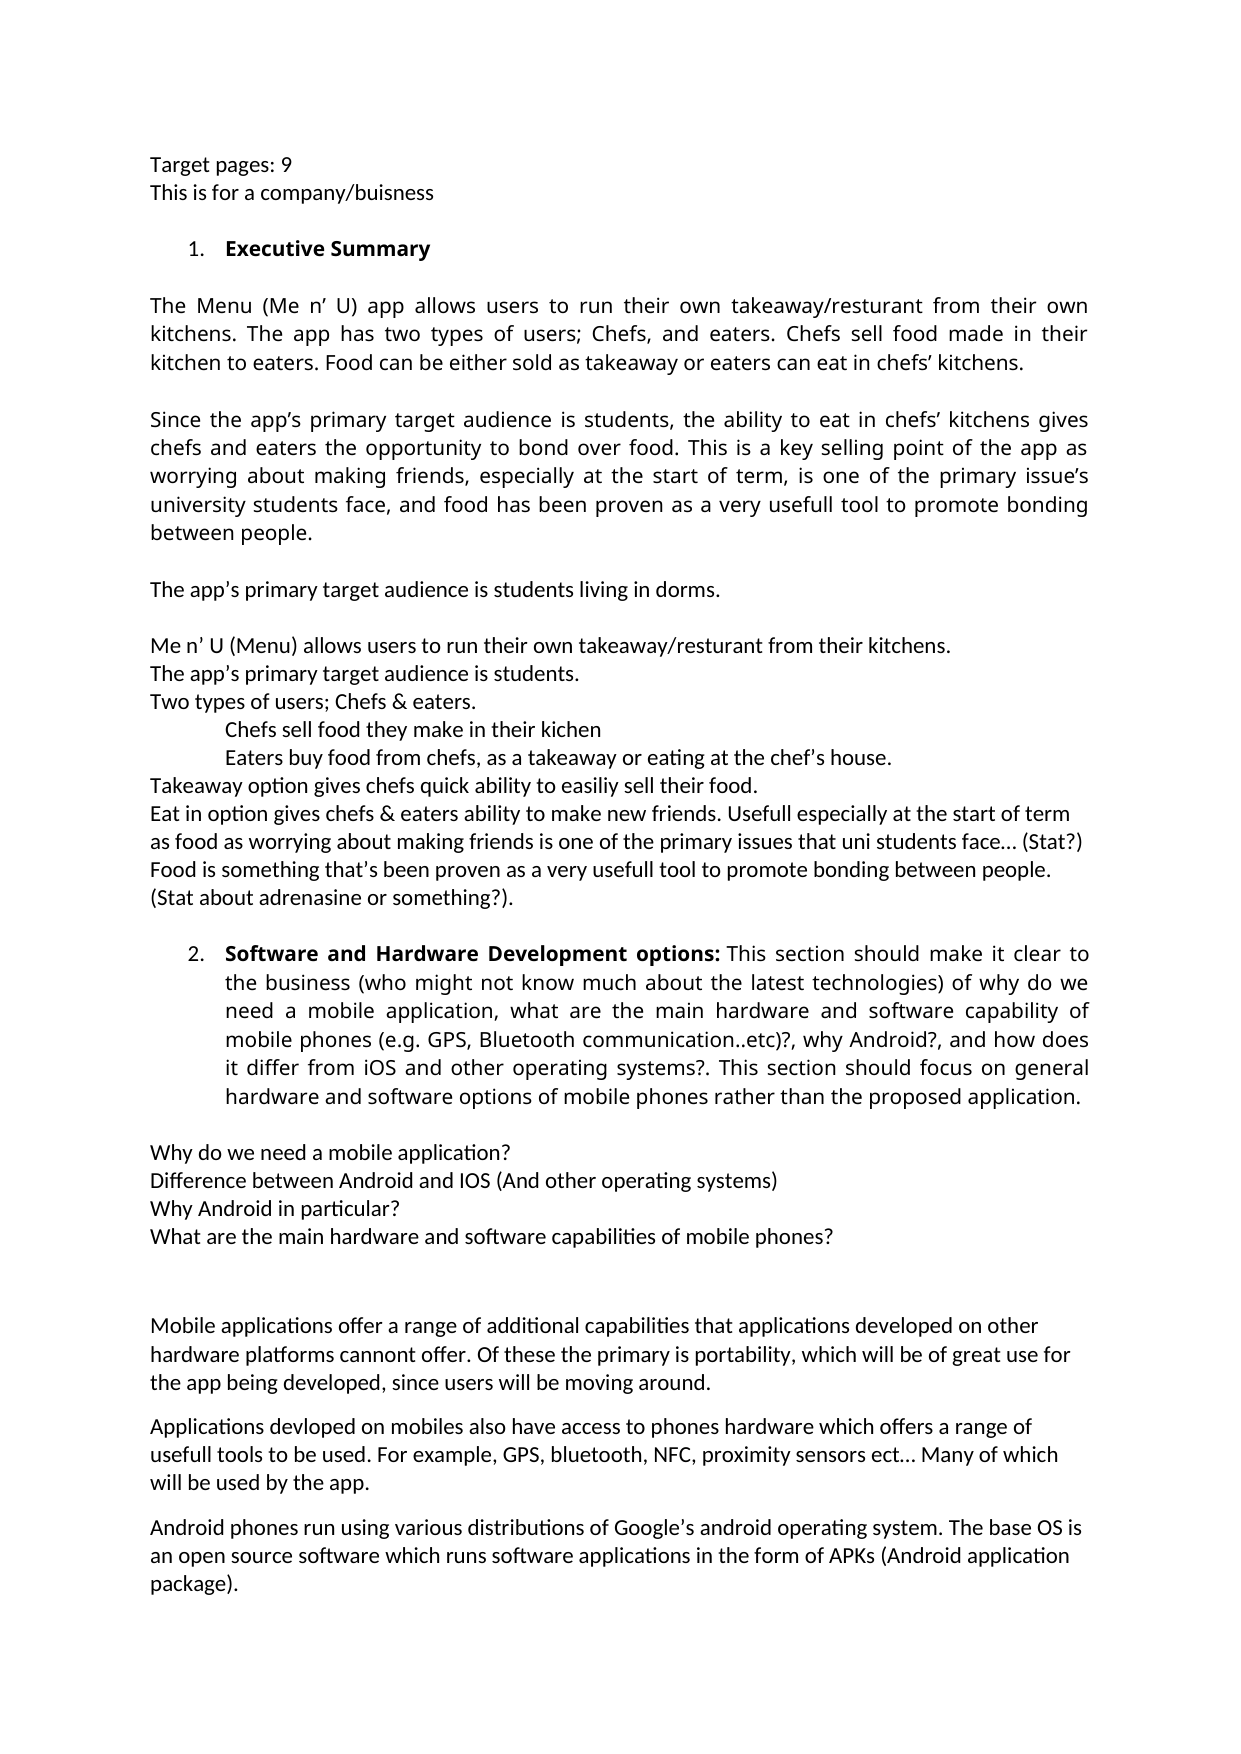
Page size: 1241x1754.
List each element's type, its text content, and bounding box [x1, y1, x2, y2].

text Food is something that’s been proven as a very usefull tool to promote bonding between people. (Stat about adrenasine or something?). [150, 856, 1090, 912]
text Eaters buy food from chefs, as a takeaway or eating at the chef’s house. [150, 743, 1090, 771]
text Why do we need a mobile application? [150, 1138, 1090, 1166]
text Why Android in particular? [150, 1194, 1090, 1222]
text Chefs sell food they make in their kichen [150, 715, 1090, 743]
text Mobile applications offer a range of additional capabilities that applications developed on other hardware platforms cannont offer. Of these the primary is portability, which will be of great use for the app being developed, since users will be moving around. [150, 1312, 1090, 1396]
text Android phones run using various distributions of Google’s android operating system. The base OS is an open source software which runs software applications in the form of APKs (Android application package). [150, 1513, 1090, 1597]
list Executive Summary [187, 234, 1090, 262]
text Me n’ U (Menu) allows users to run their own takeaway/resturant from their kitchens. [150, 631, 1090, 659]
text Difference between Android and IOS (And other operating systems) [150, 1166, 1090, 1194]
text This is for a company/buisness [150, 178, 1090, 206]
text The app’s primary target audience is students living in dorms. [150, 575, 1090, 603]
text The Menu (Me n’ U) app allows users to run their own takeaway/resturant from their own kitchens. The app has two types of users; Chefs, and eaters. Chefs sell food made in their kitchen to eaters. Food can be either sold as takeaway or eaters can eat in chefs’ kitchens. [150, 291, 1090, 376]
text The app’s primary target audience is students. [150, 659, 1090, 687]
text Applications devloped on mobiles also have access to phones hardware which offers a range of usefull tools to be used. For example, GPS, bluetooth, NFC, proximity sensors ect… Many of which will be used by the app. [150, 1412, 1090, 1496]
text Eat in option gives chefs & eaters ability to make new friends. Usefull especially at the start of term as food as worrying about making friends is one of the primary issues that uni students face… (Stat?) [150, 799, 1090, 856]
list Software and Hardware Development options: This section should make it clear to the business (who might not know much about the latest technologies) of why do we need a mobile application, what are the main hardware and software capability of mobile phones (e.g. GPS, Bluetooth communication..etc)?, why Android?, and how does it differ from iOS and other operating systems?. This section should focus on general hardware and software options of mobile phones rather than the proposed application. [187, 939, 1090, 1110]
text Since the app’s primary target audience is students, the ability to eat in chefs’ kitchens gives chefs and eaters the opportunity to bond over food. This is a key selling point of the app as worrying about making friends, especially at the start of term, is one of the primary issue’s university students face, and food has been proven as a very usefull tool to promote bonding between people. [150, 405, 1090, 547]
text Target pages: 9 [150, 150, 1090, 178]
text Takeaway option gives chefs quick ability to easiliy sell their food. [150, 771, 1090, 799]
text Two types of users; Chefs & eaters. [150, 687, 1090, 715]
text What are the main hardware and software capabilities of mobile phones? [150, 1222, 1090, 1250]
